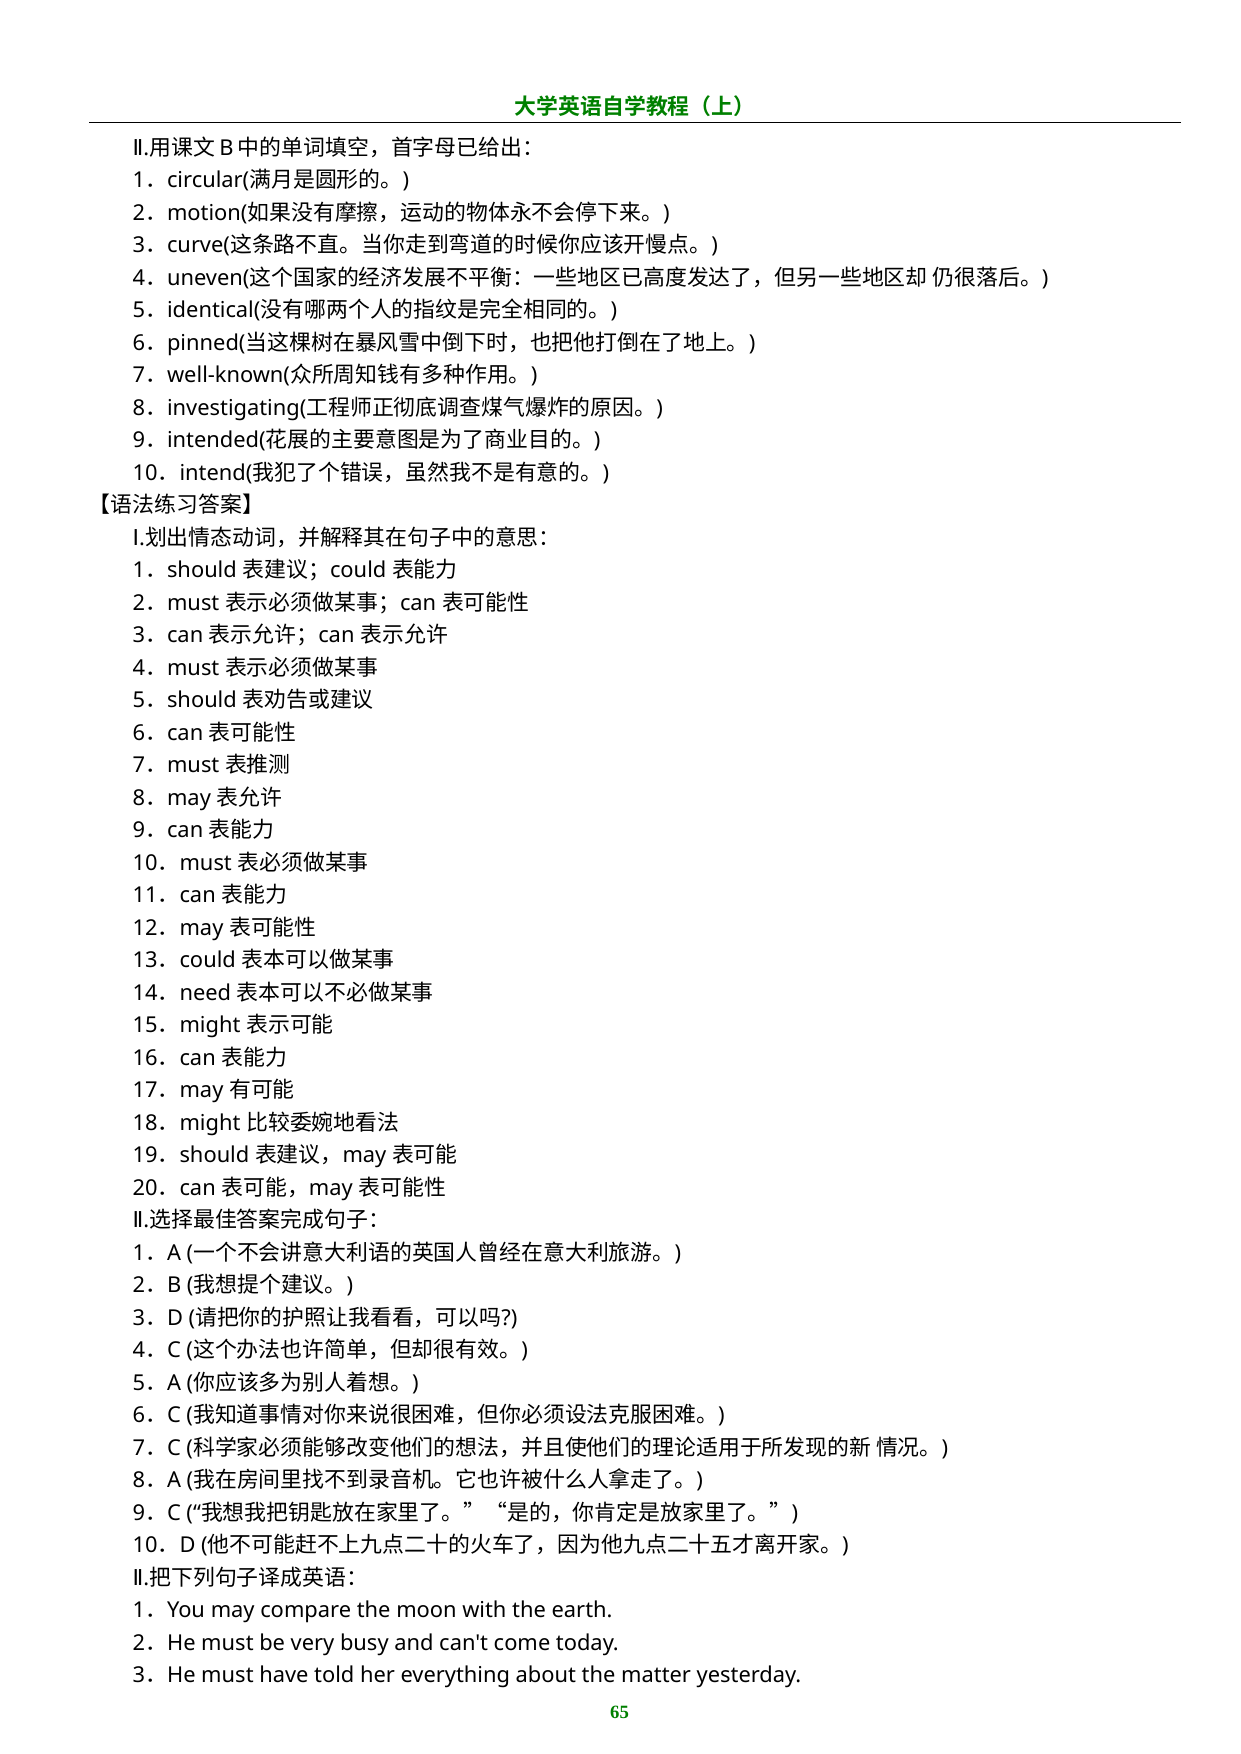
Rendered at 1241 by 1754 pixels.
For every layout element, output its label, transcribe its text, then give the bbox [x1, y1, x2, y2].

text 4．uneven(这个国家的经济发展不平衡：一些地区已高度发达了，但另一些地区却 仍很落后。) [89, 259, 1181, 292]
text 17．may 有可能 [89, 1072, 1181, 1104]
text 2．He must be very busy and can't come today. [89, 1624, 1181, 1657]
text 【语法练习答案】 [89, 487, 1181, 519]
text 1．A (一个不会讲意大利语的英国人曾经在意大利旅游。) [89, 1234, 1181, 1267]
text 6．C (我知道事情对你来说很困难，但你必须设法克服困难。) [89, 1397, 1181, 1429]
text 5．identical(没有哪两个人的指纹是完全相同的。) [89, 292, 1181, 324]
text 3．curve(这条路不直。当你走到弯道的时候你应该开慢点。) [89, 227, 1181, 259]
text 8．may 表允许 [89, 779, 1181, 812]
text 6．pinned(当这棵树在暴风雪中倒下时，也把他打倒在了地上。) [89, 324, 1181, 357]
text 10．intend(我犯了个错误，虽然我不是有意的。) [89, 454, 1181, 487]
text Ⅱ.把下列句子译成英语： [89, 1559, 1181, 1592]
text 2．must 表示必须做某事；can 表可能性 [89, 584, 1181, 617]
text 19．should 表建议，may 表可能 [89, 1137, 1181, 1169]
text 4．must 表示必须做某事 [89, 649, 1181, 682]
text 1．should 表建议；could 表能力 [89, 552, 1181, 584]
text 6．can 表可能性 [89, 714, 1181, 747]
text 4．C (这个办法也许简单，但却很有效。) [89, 1332, 1181, 1364]
text 7．must 表推测 [89, 747, 1181, 779]
text 10．must 表必须做某事 [89, 844, 1181, 877]
text Ⅱ.用课文B中的单词填空，首字母已给出： [89, 129, 1181, 162]
text 11．can 表能力 [89, 877, 1181, 909]
text 1．You may compare the moon with the earth. [89, 1592, 1181, 1624]
text 3．D (请把你的护照让我看看，可以吗?) [89, 1299, 1181, 1332]
text 5．should 表劝告或建议 [89, 682, 1181, 714]
text Ⅱ.选择最佳答案完成句子： [89, 1202, 1181, 1234]
text 9．can 表能力 [89, 812, 1181, 844]
text 5．A (你应该多为别人着想。) [89, 1364, 1181, 1397]
text 8．A (我在房间里找不到录音机。它也许被什么人拿走了。) [89, 1462, 1181, 1494]
text 2．B (我想提个建议。) [89, 1267, 1181, 1299]
text 13．could 表本可以做某事 [89, 942, 1181, 974]
text 3．He must have told her everything about the matter yesterday. [89, 1657, 1181, 1689]
text 1．circular(满月是圆形的。) [89, 162, 1181, 194]
text 14．need 表本可以不必做某事 [89, 974, 1181, 1007]
text 16．can 表能力 [89, 1039, 1181, 1072]
text 12．may 表可能性 [89, 909, 1181, 942]
text Ⅰ.划出情态动词，并解释其在句子中的意思： [89, 519, 1181, 552]
text 9．intended(花展的主要意图是为了商业目的。) [89, 422, 1181, 454]
text 9．C (“我想我把钥匙放在家里了。”“是的，你肯定是放家里了。”) [89, 1494, 1181, 1527]
text 3．can 表示允许；can 表示允许 [89, 617, 1181, 649]
text 15．might 表示可能 [89, 1007, 1181, 1039]
text 20．can 表可能，may 表可能性 [89, 1169, 1181, 1202]
text 10．D (他不可能赶不上九点二十的火车了，因为他九点二十五才离开家。) [89, 1527, 1181, 1559]
text 2．motion(如果没有摩擦，运动的物体永不会停下来。) [89, 194, 1181, 227]
text 7．well-known(众所周知钱有多种作用。) [89, 357, 1181, 389]
text 8．investigating(工程师正彻底调查煤气爆炸的原因。) [89, 389, 1181, 422]
text 7．C (科学家必须能够改变他们的想法，并且使他们的理论适用于所发现的新 情况。) [89, 1429, 1181, 1462]
text 18．might 比较委婉地看法 [89, 1104, 1181, 1137]
